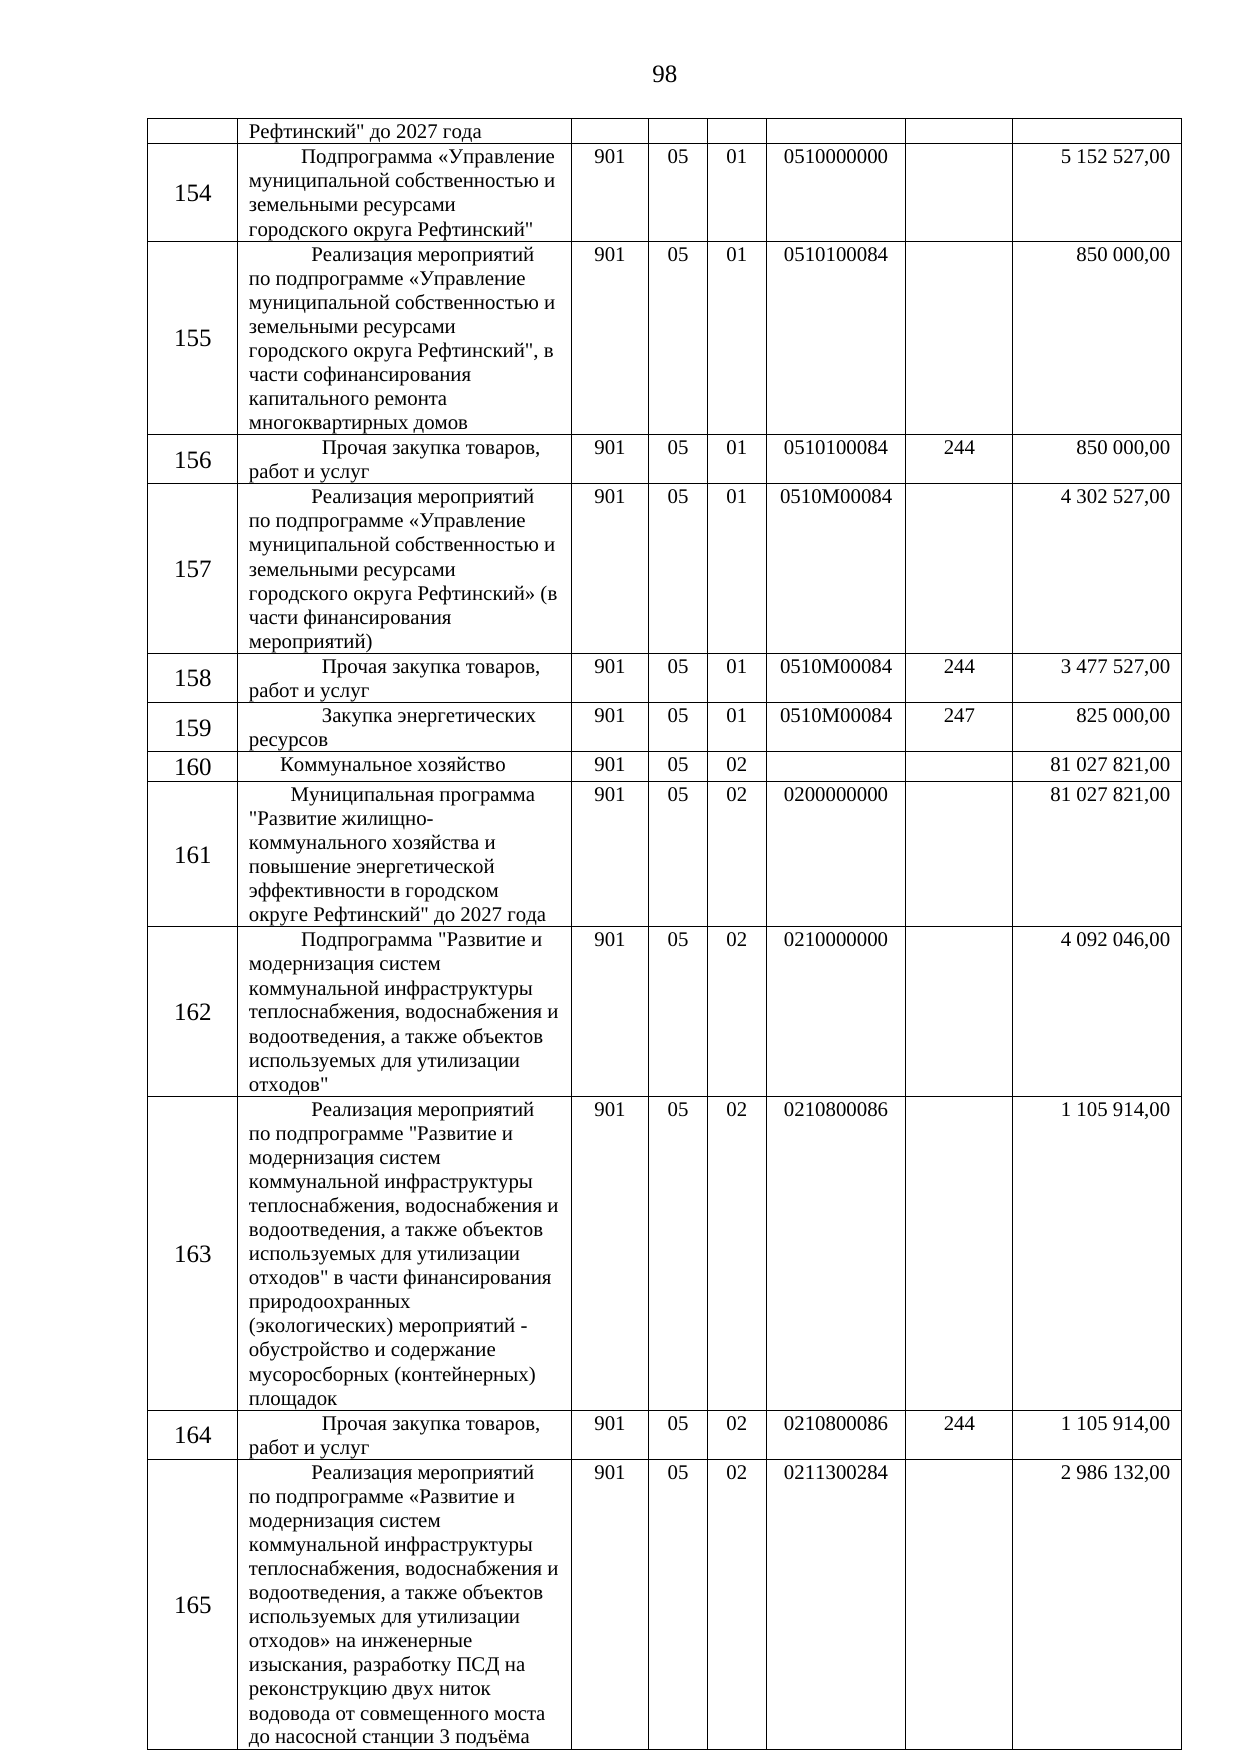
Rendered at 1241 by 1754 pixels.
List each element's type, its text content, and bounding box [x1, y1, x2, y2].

table_cell 05 [649, 1460, 707, 1748]
table_cell 2 986 132,00 [1013, 1460, 1181, 1748]
table_cell 247 [906, 703, 1012, 751]
table_cell [572, 119, 648, 143]
table_cell Подпрограмма "Развитие и модернизация систем коммунальной инфраструктуры теплоснабжения, водоснабжения и водоотведения, а также объектов используемых для утилизации отходов" [238, 927, 571, 1096]
table_cell 05 [649, 654, 707, 702]
table_cell 01 [708, 484, 766, 653]
table_cell 0210800086 [767, 1411, 905, 1459]
table_cell [906, 927, 1012, 1096]
table_cell 901 [572, 1097, 648, 1409]
table_cell 02 [708, 782, 766, 926]
table_cell 901 [572, 1411, 648, 1459]
table_cell 05 [649, 752, 707, 781]
table_cell 159 [148, 703, 237, 751]
table_cell 0211300284 [767, 1460, 905, 1748]
table_cell 05 [649, 242, 707, 434]
table_cell [906, 119, 1012, 143]
table_cell 0200000000 [767, 782, 905, 926]
table_cell 901 [572, 484, 648, 653]
table_cell Муниципальная программа "Развитие жилищно-коммунального хозяйства и повышение энергетической эффективности в городском округе Рефтинский" до 2027 года [238, 782, 571, 926]
table_cell 05 [649, 782, 707, 926]
table_cell 02 [708, 752, 766, 781]
table_cell [906, 752, 1012, 781]
table_cell [649, 119, 707, 143]
table_cell 4 302 527,00 [1013, 484, 1181, 653]
table_cell 05 [649, 435, 707, 483]
table_cell 156 [148, 435, 237, 483]
table_cell 81 027 821,00 [1013, 752, 1181, 781]
table_cell 02 [708, 927, 766, 1096]
table_cell 0510М00084 [767, 484, 905, 653]
table_cell 05 [649, 927, 707, 1096]
table_cell 850 000,00 [1013, 242, 1181, 434]
table_cell 3 477 527,00 [1013, 654, 1181, 702]
table_cell [906, 782, 1012, 926]
table_cell 901 [572, 144, 648, 241]
table_cell 155 [148, 242, 237, 434]
table_cell [767, 752, 905, 781]
table_cell 158 [148, 654, 237, 702]
table_cell Коммунальное хозяйство [238, 752, 571, 781]
table_cell Прочая закупка товаров, работ и услуг [238, 435, 571, 483]
table_cell 1 105 914,00 [1013, 1097, 1181, 1409]
table_cell 825 000,00 [1013, 703, 1181, 751]
table_cell 165 [148, 1460, 237, 1748]
table_cell 901 [572, 752, 648, 781]
table_cell [767, 119, 905, 143]
table_cell Прочая закупка товаров, работ и услуг [238, 654, 571, 702]
table_cell Реализация мероприятий по подпрограмме «Развитие и модернизация систем коммунальной инфраструктуры теплоснабжения, водоснабжения и водоотведения, а также объектов используемых для утилизации отходов» на инженерные изыскания, разработку ПСД на реконструкцию двух ниток водовода от совмещенного моста до насосной станции 3 подъёма [238, 1460, 571, 1748]
table_cell 901 [572, 654, 648, 702]
table_cell [906, 1097, 1012, 1409]
table_cell 901 [572, 703, 648, 751]
table_cell Подпрограмма «Управление муниципальной собственностью и земельными ресурсами городского округа Рефтинский" [238, 144, 571, 241]
table_cell 154 [148, 144, 237, 241]
table_cell 01 [708, 703, 766, 751]
table_cell 0210800086 [767, 1097, 905, 1409]
table_cell 0510000000 [767, 144, 905, 241]
table_cell 05 [649, 1411, 707, 1459]
table_cell [148, 119, 237, 143]
table_cell 01 [708, 144, 766, 241]
table_cell 901 [572, 435, 648, 483]
table_cell 1 105 914,00 [1013, 1411, 1181, 1459]
table_cell 244 [906, 1411, 1012, 1459]
table_cell 850 000,00 [1013, 435, 1181, 483]
table_cell 02 [708, 1411, 766, 1459]
table_cell [1013, 119, 1181, 143]
table_cell 05 [649, 703, 707, 751]
table_cell [708, 119, 766, 143]
table_cell 161 [148, 782, 237, 926]
table_cell 901 [572, 242, 648, 434]
table_cell Реализация мероприятий по подпрограмме «Управление муниципальной собственностью и земельными ресурсами городского округа Рефтинский", в части софинансирования капитального ремонта многоквартирных домов [238, 242, 571, 434]
table_cell 81 027 821,00 [1013, 782, 1181, 926]
table_cell 901 [572, 782, 648, 926]
table_cell 0510100084 [767, 242, 905, 434]
table_cell 01 [708, 242, 766, 434]
table_cell 901 [572, 927, 648, 1096]
table_cell Закупка энергетических ресурсов [238, 703, 571, 751]
table_cell 01 [708, 435, 766, 483]
table_cell 02 [708, 1097, 766, 1409]
table_cell 160 [148, 752, 237, 781]
table_cell 244 [906, 435, 1012, 483]
table_cell 244 [906, 654, 1012, 702]
table_cell 163 [148, 1097, 237, 1409]
table_cell 0510100084 [767, 435, 905, 483]
table_cell 0510М00084 [767, 654, 905, 702]
table_cell 4 092 046,00 [1013, 927, 1181, 1096]
table_cell 05 [649, 1097, 707, 1409]
table_cell 5 152 527,00 [1013, 144, 1181, 241]
table_cell [906, 242, 1012, 434]
table_cell 901 [572, 1460, 648, 1748]
table_cell 164 [148, 1411, 237, 1459]
table_cell 02 [708, 1460, 766, 1748]
table_cell [906, 484, 1012, 653]
table_cell 05 [649, 484, 707, 653]
table_cell 01 [708, 654, 766, 702]
table_cell Реализация мероприятий по подпрограмме «Управление муниципальной собственностью и земельными ресурсами городского округа Рефтинский» (в части финансирования мероприятий) [238, 484, 571, 653]
table_cell [906, 144, 1012, 241]
table_cell 162 [148, 927, 237, 1096]
table_cell 0510М00084 [767, 703, 905, 751]
table_cell 0210000000 [767, 927, 905, 1096]
table_cell Реализация мероприятий по подпрограмме "Развитие и модернизация систем коммунальной инфраструктуры теплоснабжения, водоснабжения и водоотведения, а также объектов используемых для утилизации отходов" в части финансирования природоохранных (экологических) мероприятий - обустройство и содержание мусоросборных (контейнерных) площадок [238, 1097, 571, 1409]
table_cell 157 [148, 484, 237, 653]
table_cell 05 [649, 144, 707, 241]
table_cell Прочая закупка товаров, работ и услуг [238, 1411, 571, 1459]
table_cell Рефтинский" до 2027 года [238, 119, 571, 143]
table_cell [906, 1460, 1012, 1748]
